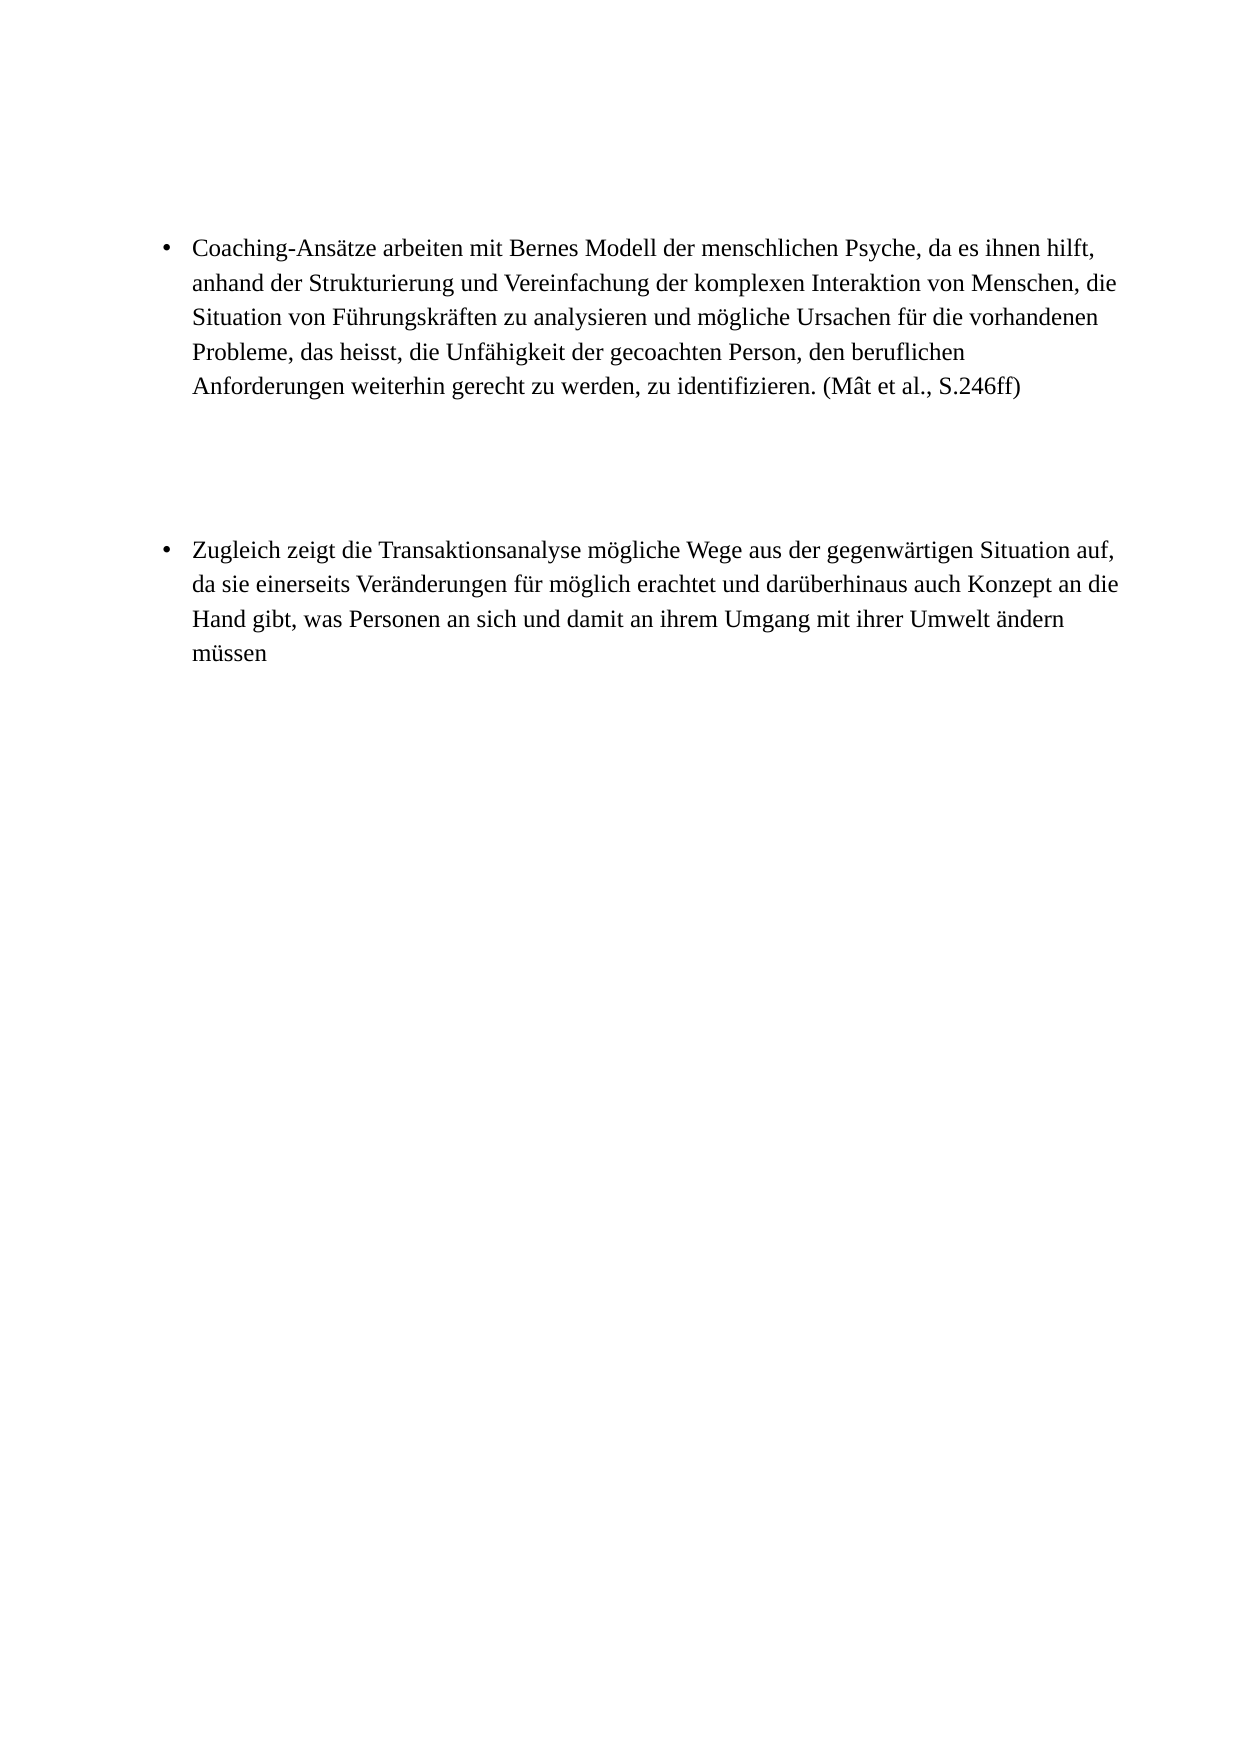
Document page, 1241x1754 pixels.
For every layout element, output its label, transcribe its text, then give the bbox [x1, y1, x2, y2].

list Coaching-Ansätze arbeiten mit Bernes Modell der menschlichen Psyche, da es ihnen hilft, anhand der Strukturierung und Vereinfachung der komplexen Interaktion von Menschen, die Situation von Führungskräften zu analysieren und mögliche Ursachen für die vorhandenen Probleme, das heisst, die Unfähigkeit der gecoachten Person, den beruflichen Anforderungen weiterhin gerecht zu werden, zu identifizieren. (Mât et al., S.246ff) [162, 233, 1122, 400]
list Zugleich zeigt die Transaktionsanalyse mögliche Wege aus der gegenwärtigen Situation auf, da sie einerseits Veränderungen für möglich erachtet und darüberhinaus auch Konzept an die Hand gibt, was Personen an sich und damit an ihrem Umgang mit ihrer Umwelt ändern müssen [162, 535, 1122, 667]
